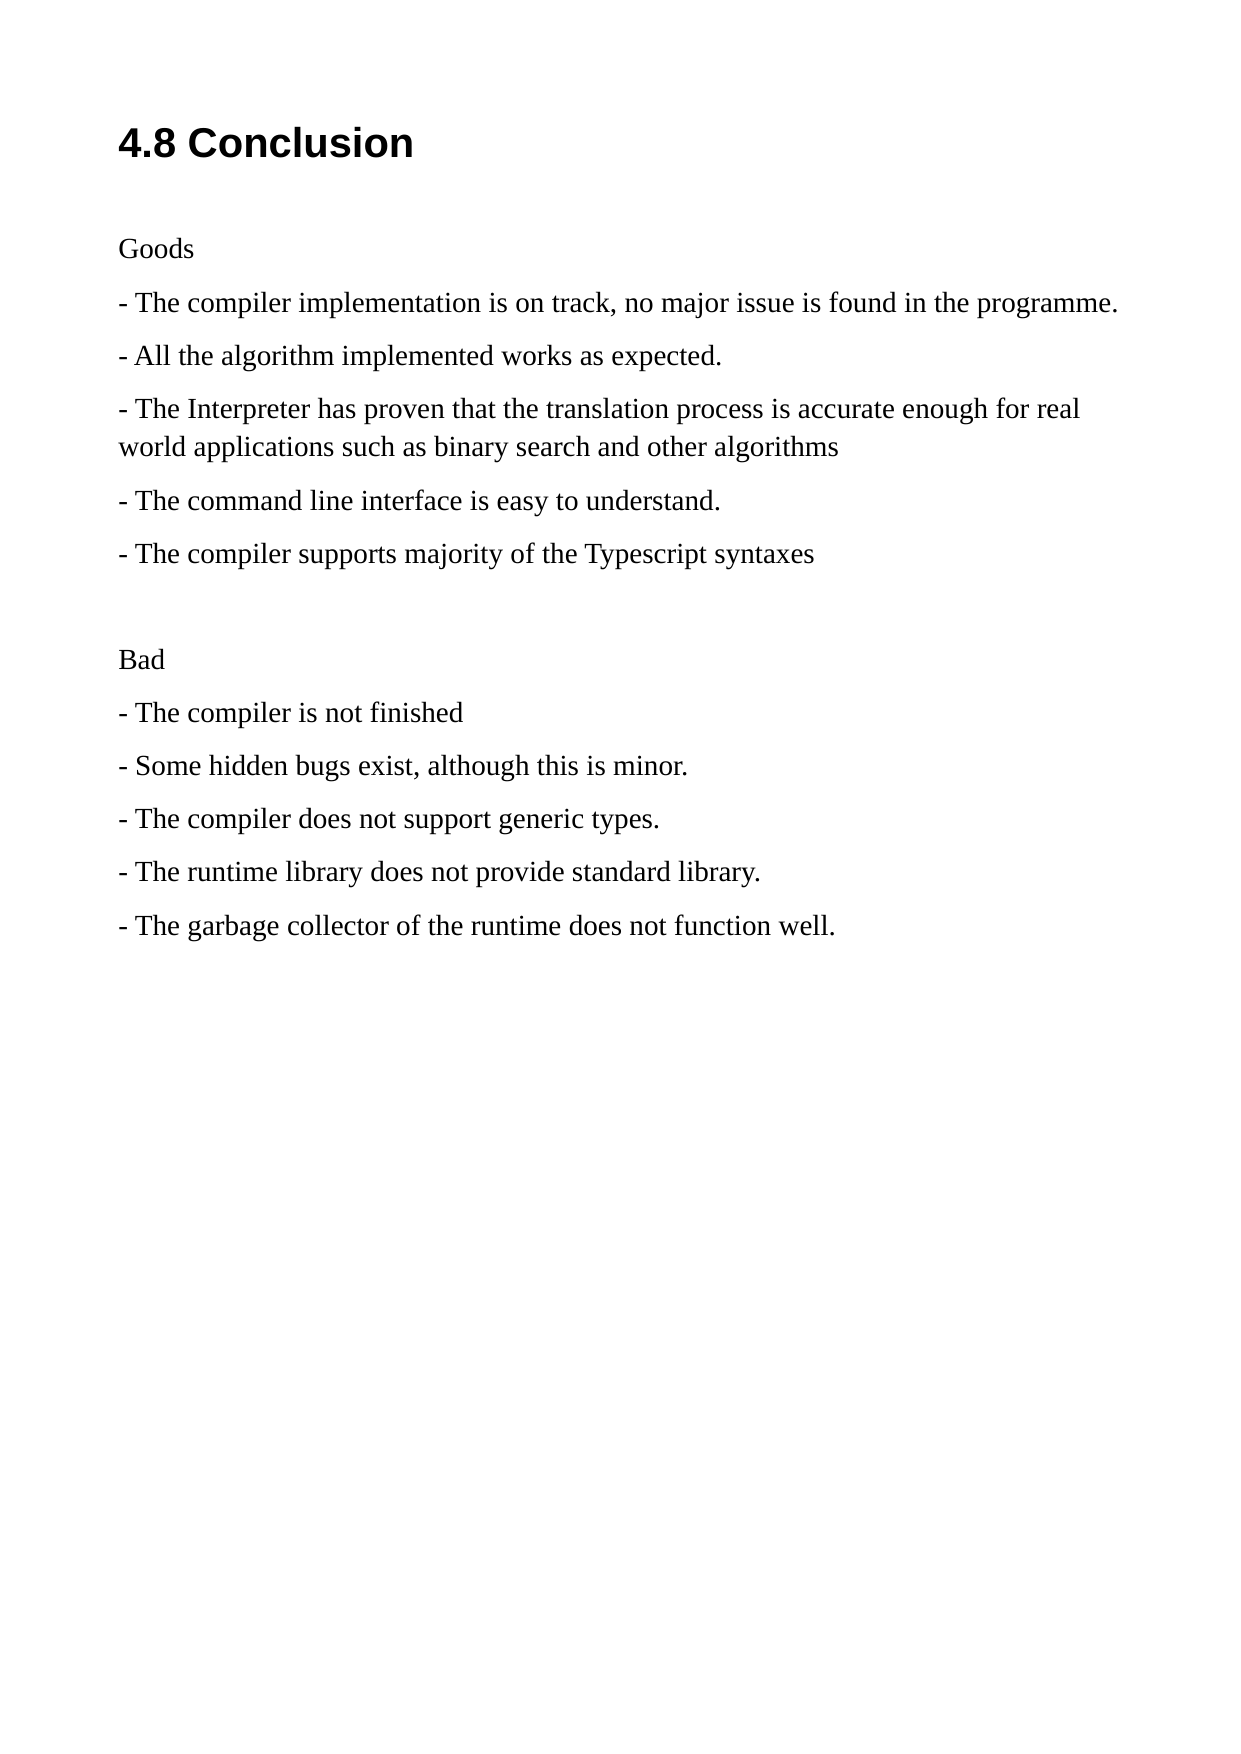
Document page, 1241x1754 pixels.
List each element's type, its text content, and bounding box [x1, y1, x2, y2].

text - The compiler does not support generic types. [118, 801, 1122, 835]
subtitle 4.8 Conclusion [118, 118, 1122, 166]
text - The command line interface is easy to understand. [118, 483, 1122, 516]
text - The compiler is not finished [118, 695, 1122, 729]
text - The compiler implementation is on track, no major issue is found in the programme. [118, 285, 1122, 318]
text Goods [118, 232, 1122, 265]
text - The garbage collector of the runtime does not function well. [118, 908, 1122, 941]
text - Some hidden bugs exist, although this is minor. [118, 748, 1122, 782]
text - The compiler supports majority of the Typescript syntaxes [118, 536, 1122, 569]
text Bad [118, 642, 1122, 676]
text - The Interpreter has proven that the translation process is accurate enough for real world applications such as binary search and other algorithms [118, 391, 1122, 463]
text - The runtime library does not provide standard library. [118, 854, 1122, 888]
text - All the algorithm implemented works as expected. [118, 338, 1122, 371]
